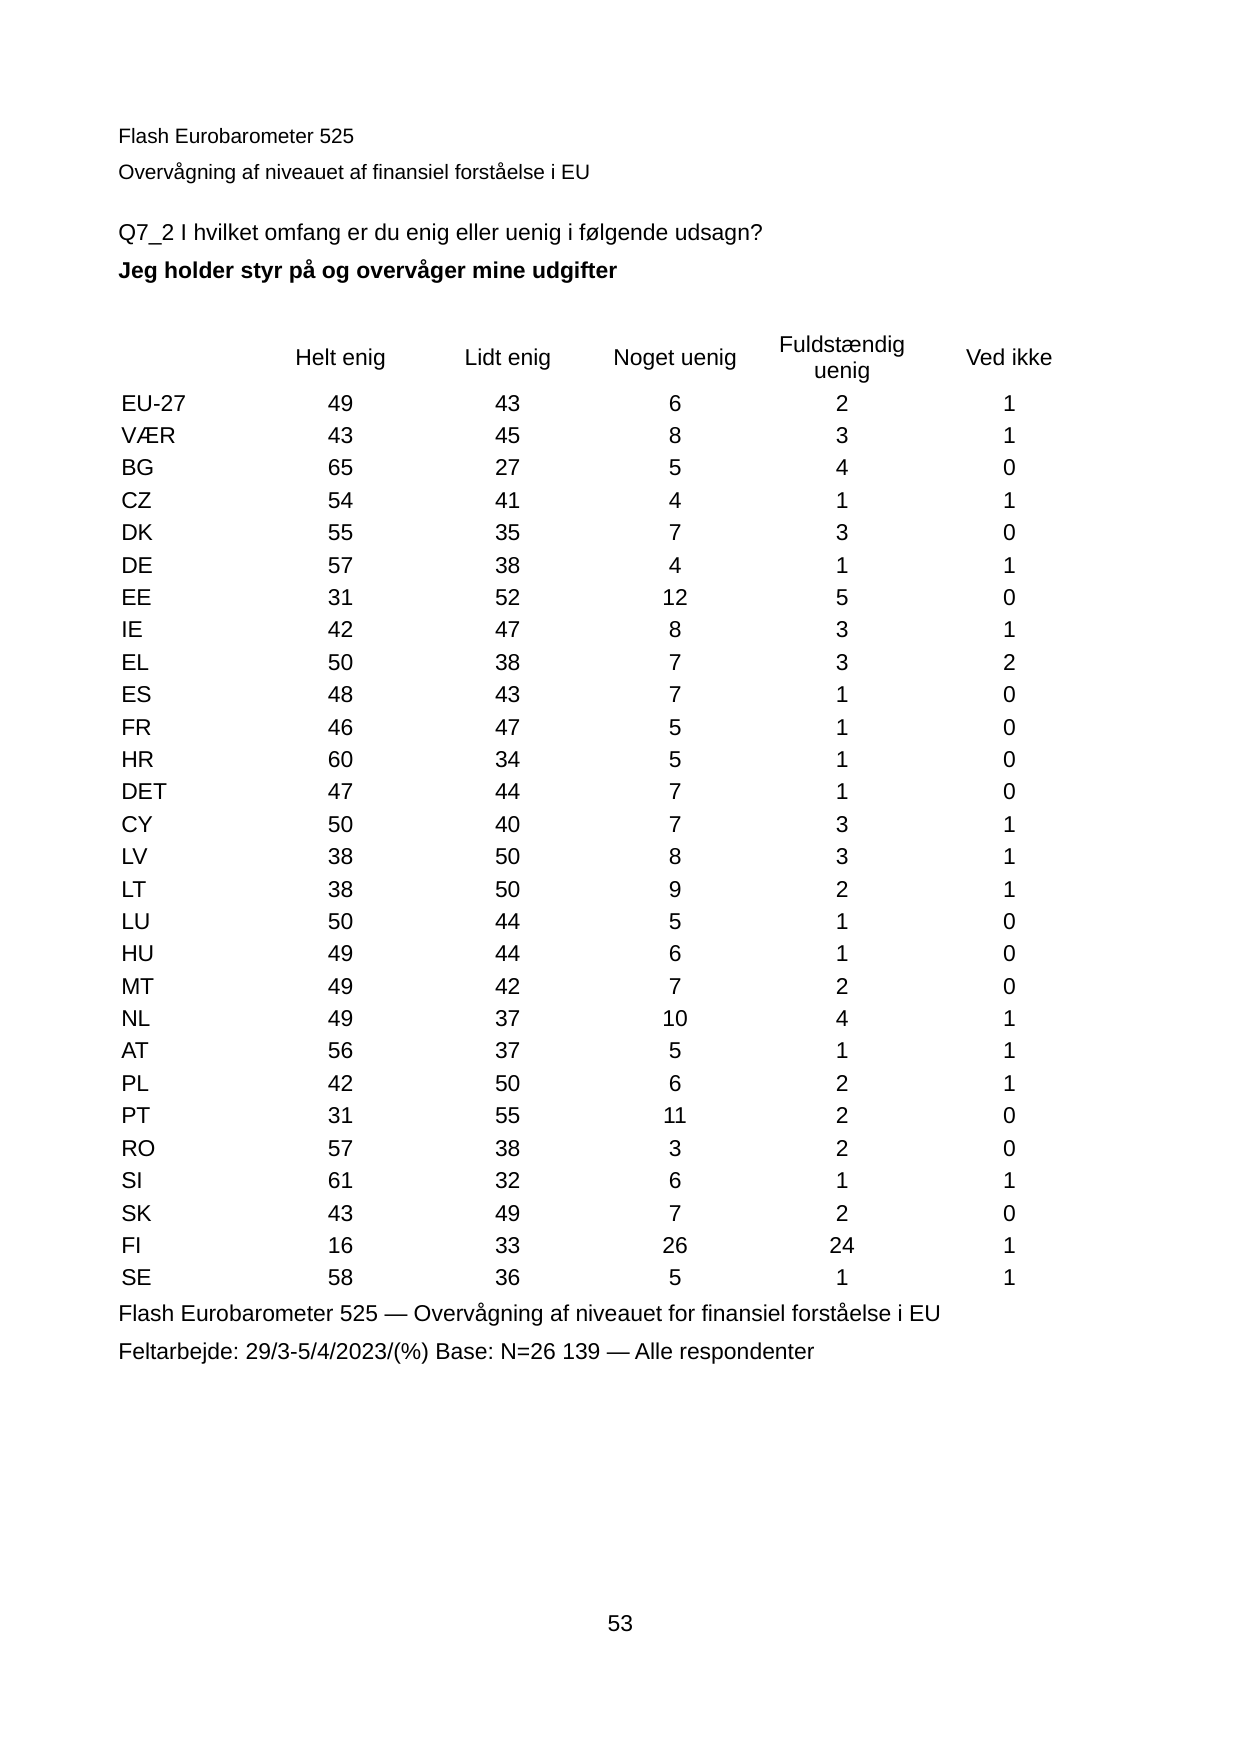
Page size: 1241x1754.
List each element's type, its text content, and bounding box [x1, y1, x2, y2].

table_cell 31 [257, 1099, 424, 1132]
table_cell 1 [926, 840, 1093, 872]
table_cell 0 [926, 1099, 1093, 1132]
table_cell 4 [758, 451, 926, 484]
table_cell 0 [926, 937, 1093, 970]
table_cell 1 [926, 549, 1093, 581]
table_cell 8 [591, 840, 758, 872]
table_cell FI [118, 1229, 257, 1261]
table_cell 44 [424, 937, 591, 970]
table_cell 40 [424, 808, 591, 840]
table_cell 0 [926, 678, 1093, 711]
table_cell 1 [758, 678, 926, 711]
table_cell IE [118, 613, 257, 646]
table_cell 1 [926, 808, 1093, 840]
table_header [118, 328, 257, 387]
table_cell 0 [926, 516, 1093, 548]
table_cell 45 [424, 419, 591, 451]
table_cell 3 [758, 808, 926, 840]
table_cell 2 [758, 387, 926, 419]
table_cell 3 [758, 840, 926, 872]
table_cell SI [118, 1164, 257, 1196]
table_cell 27 [424, 451, 591, 484]
table_cell 1 [926, 1035, 1093, 1067]
table_cell 11 [591, 1099, 758, 1132]
table_cell NL [118, 1002, 257, 1034]
table_cell BG [118, 451, 257, 484]
table_cell 3 [758, 516, 926, 548]
table_cell 1 [926, 873, 1093, 905]
table_cell 0 [926, 1196, 1093, 1229]
table_cell 2 [758, 1132, 926, 1164]
table_cell 50 [424, 873, 591, 905]
table_cell 58 [257, 1261, 424, 1294]
table_cell 7 [591, 678, 758, 711]
table_cell EU-27 [118, 387, 257, 419]
table_cell 7 [591, 1196, 758, 1229]
table_cell 7 [591, 808, 758, 840]
table_header Noget uenig [591, 328, 758, 387]
table_cell 4 [591, 549, 758, 581]
table_cell 37 [424, 1002, 591, 1034]
table_cell 38 [257, 840, 424, 872]
table_cell DE [118, 549, 257, 581]
table_cell 43 [257, 419, 424, 451]
table_cell 5 [591, 1261, 758, 1294]
table_cell 50 [424, 1067, 591, 1099]
table_cell 7 [591, 775, 758, 808]
table_cell 7 [591, 646, 758, 678]
table_cell HU [118, 937, 257, 970]
table_cell VÆR [118, 419, 257, 451]
table_cell 38 [424, 549, 591, 581]
table_cell 44 [424, 775, 591, 808]
table_cell 1 [758, 905, 926, 937]
table_cell 46 [257, 711, 424, 743]
table_cell SK [118, 1196, 257, 1229]
table_cell EL [118, 646, 257, 678]
table_cell 41 [424, 484, 591, 516]
table_cell FR [118, 711, 257, 743]
table_cell 43 [257, 1196, 424, 1229]
table_cell 0 [926, 581, 1093, 613]
table_cell 1 [758, 1164, 926, 1196]
table_cell 7 [591, 970, 758, 1002]
table_cell 49 [257, 387, 424, 419]
table_cell 8 [591, 419, 758, 451]
table_cell 49 [424, 1196, 591, 1229]
table_cell DET [118, 775, 257, 808]
table_cell 0 [926, 905, 1093, 937]
table_cell 3 [591, 1132, 758, 1164]
table_cell 5 [591, 743, 758, 775]
table_cell 1 [926, 484, 1093, 516]
table_cell LV [118, 840, 257, 872]
table_cell 10 [591, 1002, 758, 1034]
table_cell 44 [424, 905, 591, 937]
table_cell 6 [591, 387, 758, 419]
table_cell 50 [257, 646, 424, 678]
table_cell MT [118, 970, 257, 1002]
table_cell ES [118, 678, 257, 711]
table_cell 16 [257, 1229, 424, 1261]
table_cell 2 [758, 873, 926, 905]
table_cell 37 [424, 1035, 591, 1067]
table_cell LT [118, 873, 257, 905]
table_cell CZ [118, 484, 257, 516]
table_cell 38 [424, 646, 591, 678]
table_cell 3 [758, 419, 926, 451]
table_cell 2 [758, 1099, 926, 1132]
table_cell DK [118, 516, 257, 548]
table_cell 0 [926, 743, 1093, 775]
table_cell CY [118, 808, 257, 840]
table_header Ved ikke [926, 328, 1093, 387]
table_cell 1 [926, 1002, 1093, 1034]
table_cell 54 [257, 484, 424, 516]
table_cell 55 [257, 516, 424, 548]
text Feltarbejde: 29/3-5/4/2023/(%) Base: N=26 139 — Alle respondenter [118, 1338, 1122, 1364]
table_cell 42 [257, 1067, 424, 1099]
table_cell 57 [257, 549, 424, 581]
table_cell 1 [758, 775, 926, 808]
table_cell RO [118, 1132, 257, 1164]
table_cell 3 [758, 613, 926, 646]
table_cell 47 [424, 711, 591, 743]
table_cell 1 [758, 743, 926, 775]
table_cell 38 [257, 873, 424, 905]
table_cell 33 [424, 1229, 591, 1261]
table_cell 38 [424, 1132, 591, 1164]
table_cell 12 [591, 581, 758, 613]
table_cell 36 [424, 1261, 591, 1294]
table_cell AT [118, 1035, 257, 1067]
table_cell 1 [926, 1261, 1093, 1294]
table_cell 47 [257, 775, 424, 808]
table_cell LU [118, 905, 257, 937]
table_cell 50 [424, 840, 591, 872]
table_cell 52 [424, 581, 591, 613]
table_cell 43 [424, 678, 591, 711]
table_cell 2 [758, 1196, 926, 1229]
table_cell 8 [591, 613, 758, 646]
table_cell 2 [758, 970, 926, 1002]
table_cell 4 [758, 1002, 926, 1034]
table_cell 9 [591, 873, 758, 905]
table_cell PL [118, 1067, 257, 1099]
table_cell 42 [257, 613, 424, 646]
table_cell 49 [257, 1002, 424, 1034]
table_cell 7 [591, 516, 758, 548]
table_cell 5 [591, 711, 758, 743]
table_cell 49 [257, 937, 424, 970]
table_cell 5 [591, 451, 758, 484]
table_cell 2 [758, 1067, 926, 1099]
table_cell 6 [591, 937, 758, 970]
table_cell 35 [424, 516, 591, 548]
table_cell 50 [257, 905, 424, 937]
table_cell 32 [424, 1164, 591, 1196]
table_cell 0 [926, 970, 1093, 1002]
table_cell 0 [926, 1132, 1093, 1164]
table_header Fuldstændig uenig [758, 328, 926, 387]
table_cell 26 [591, 1229, 758, 1261]
table_cell PT [118, 1099, 257, 1132]
table_cell 56 [257, 1035, 424, 1067]
table_cell 1 [758, 549, 926, 581]
table_cell 57 [257, 1132, 424, 1164]
table_cell 1 [926, 387, 1093, 419]
table_cell HR [118, 743, 257, 775]
table_cell 31 [257, 581, 424, 613]
text Flash Eurobarometer 525 — Overvågning af niveauet for finansiel forståelse i EU [118, 1299, 1122, 1326]
table_cell 6 [591, 1164, 758, 1196]
table_cell 0 [926, 711, 1093, 743]
text Q7_2 I hvilket omfang er du enig eller uenig i følgende udsagn? [118, 219, 1122, 246]
table_cell 1 [926, 419, 1093, 451]
table_cell 65 [257, 451, 424, 484]
table_cell 0 [926, 451, 1093, 484]
table_cell 5 [591, 905, 758, 937]
table_cell 1 [758, 1261, 926, 1294]
table_cell 1 [758, 484, 926, 516]
table_cell 55 [424, 1099, 591, 1132]
table_cell 1 [758, 1035, 926, 1067]
table_cell 34 [424, 743, 591, 775]
table_header Lidt enig [424, 328, 591, 387]
table_cell 5 [591, 1035, 758, 1067]
table_cell 61 [257, 1164, 424, 1196]
table_cell 24 [758, 1229, 926, 1261]
table_cell 2 [926, 646, 1093, 678]
table_cell 1 [758, 937, 926, 970]
table_cell 3 [758, 646, 926, 678]
text Jeg holder styr på og overvåger mine udgifter [118, 257, 1122, 284]
table_cell 1 [926, 1164, 1093, 1196]
table_cell 60 [257, 743, 424, 775]
table_cell 6 [591, 1067, 758, 1099]
table_cell 5 [758, 581, 926, 613]
table_cell 1 [926, 1229, 1093, 1261]
table_cell 47 [424, 613, 591, 646]
table_cell 50 [257, 808, 424, 840]
table_cell 4 [591, 484, 758, 516]
table_cell 1 [926, 613, 1093, 646]
table_cell 48 [257, 678, 424, 711]
table_cell 43 [424, 387, 591, 419]
table_cell SE [118, 1261, 257, 1294]
table_cell EE [118, 581, 257, 613]
table_cell 49 [257, 970, 424, 1002]
table_cell 1 [926, 1067, 1093, 1099]
table_cell 1 [758, 711, 926, 743]
table_cell 42 [424, 970, 591, 1002]
table_header Helt enig [257, 328, 424, 387]
table_cell 0 [926, 775, 1093, 808]
